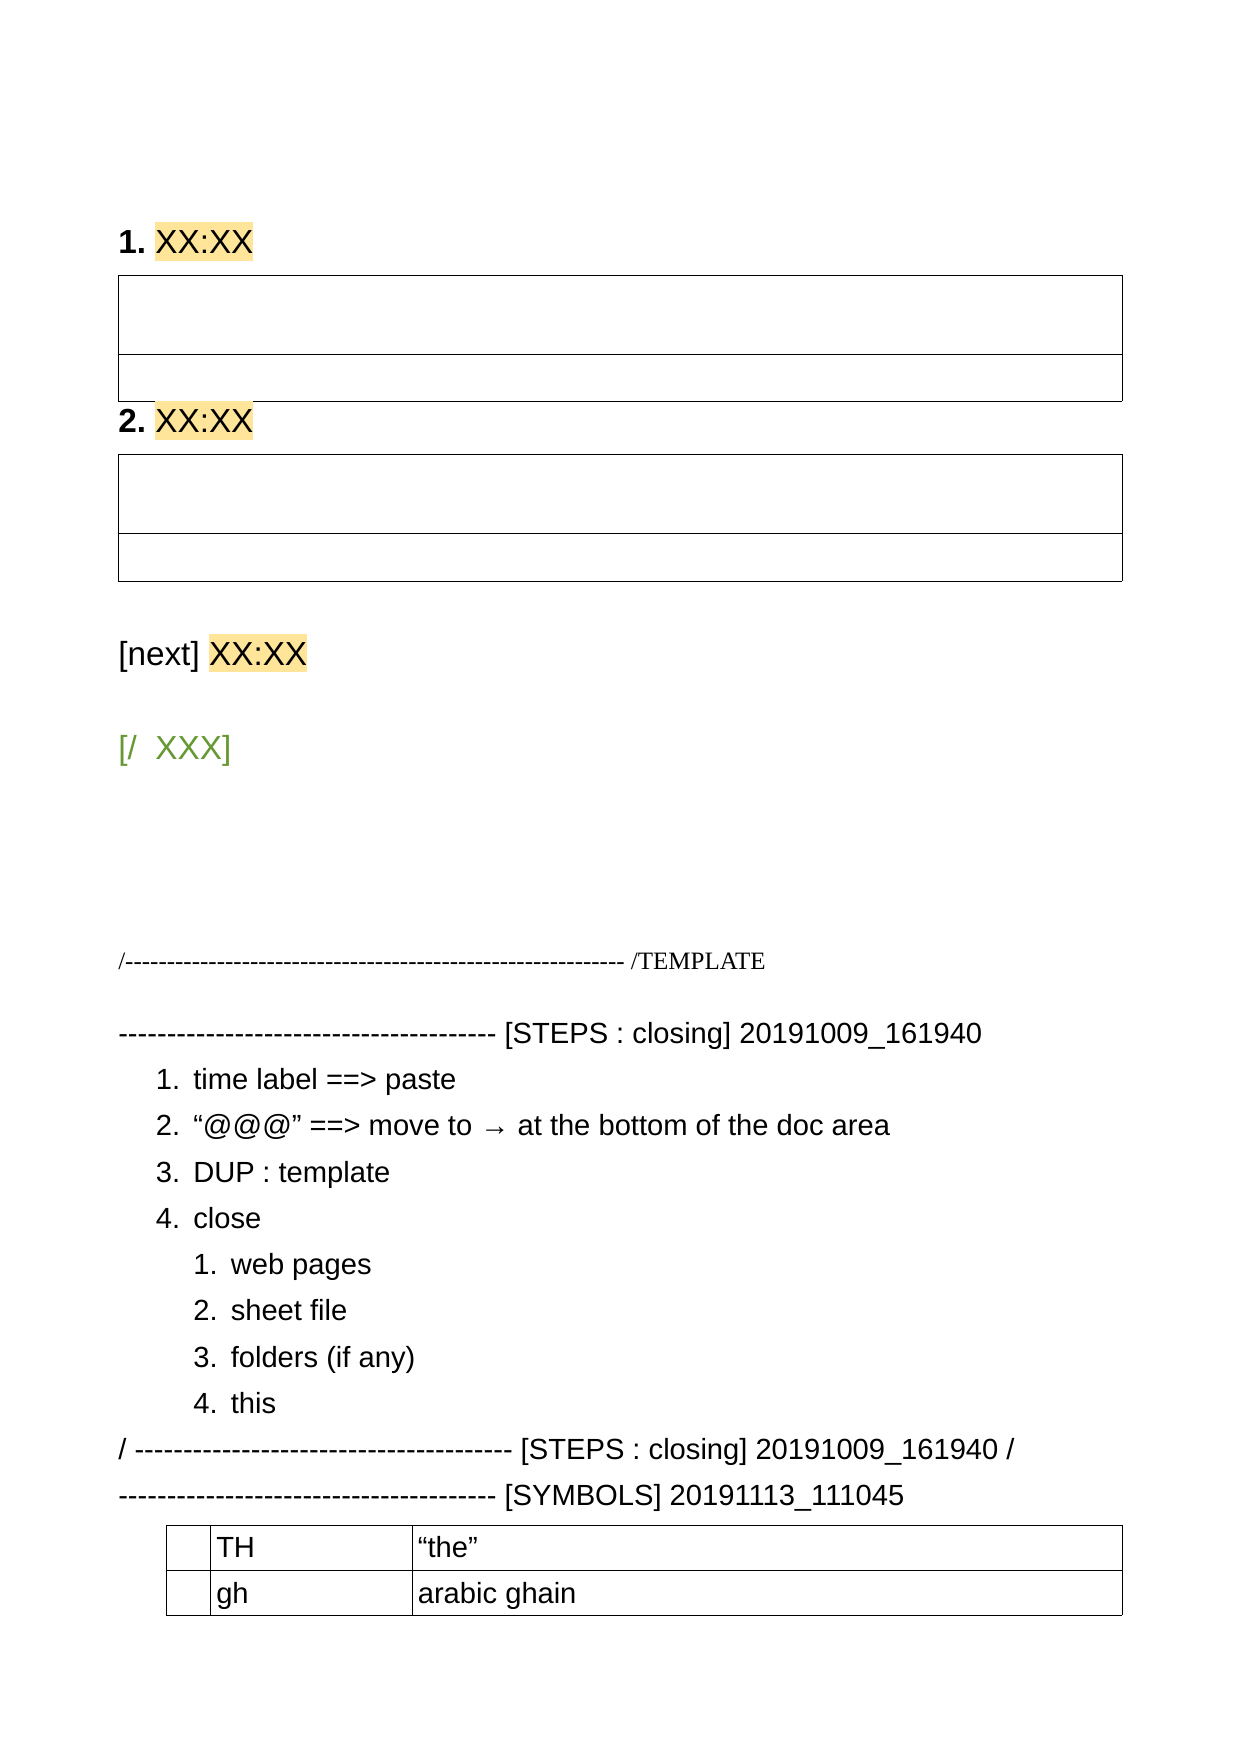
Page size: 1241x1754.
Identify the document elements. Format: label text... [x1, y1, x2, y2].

table_cell [167, 1571, 210, 1615]
table_header [167, 1526, 210, 1570]
text 2. XX:XX [118, 402, 1122, 440]
text 1. XX:XX [118, 222, 1122, 261]
table_cell [119, 534, 1122, 581]
list DUP : template [156, 1155, 1122, 1188]
table_cell [119, 355, 1122, 401]
text --------------------------------------- [SYMBOLS] 20191113_111045 [118, 1478, 1122, 1512]
list folders (if any) [193, 1340, 1122, 1373]
table_header [119, 455, 1122, 533]
table_header TH [211, 1526, 412, 1570]
table_header “the” [413, 1526, 1122, 1570]
text / --------------------------------------- [STEPS : closing] 20191009_161940 / [118, 1432, 1122, 1466]
list this [193, 1386, 1122, 1419]
list close [156, 1201, 1122, 1234]
table_cell gh [211, 1571, 412, 1615]
list sheet file [193, 1293, 1122, 1327]
table_header [119, 276, 1122, 354]
text [next] XX:XX [118, 634, 1122, 672]
text /------------------------------------------------------------ /TEMPLATE [118, 946, 1122, 975]
table_cell arabic ghain [413, 1571, 1122, 1615]
list “@@@” ==> move to → at the bottom of the doc area [156, 1108, 1122, 1142]
text --------------------------------------- [STEPS : closing] 20191009_161940 [118, 1016, 1122, 1049]
text [/ XXX] [118, 728, 1122, 766]
list web pages [193, 1247, 1122, 1281]
list time label ==> paste [156, 1062, 1122, 1096]
